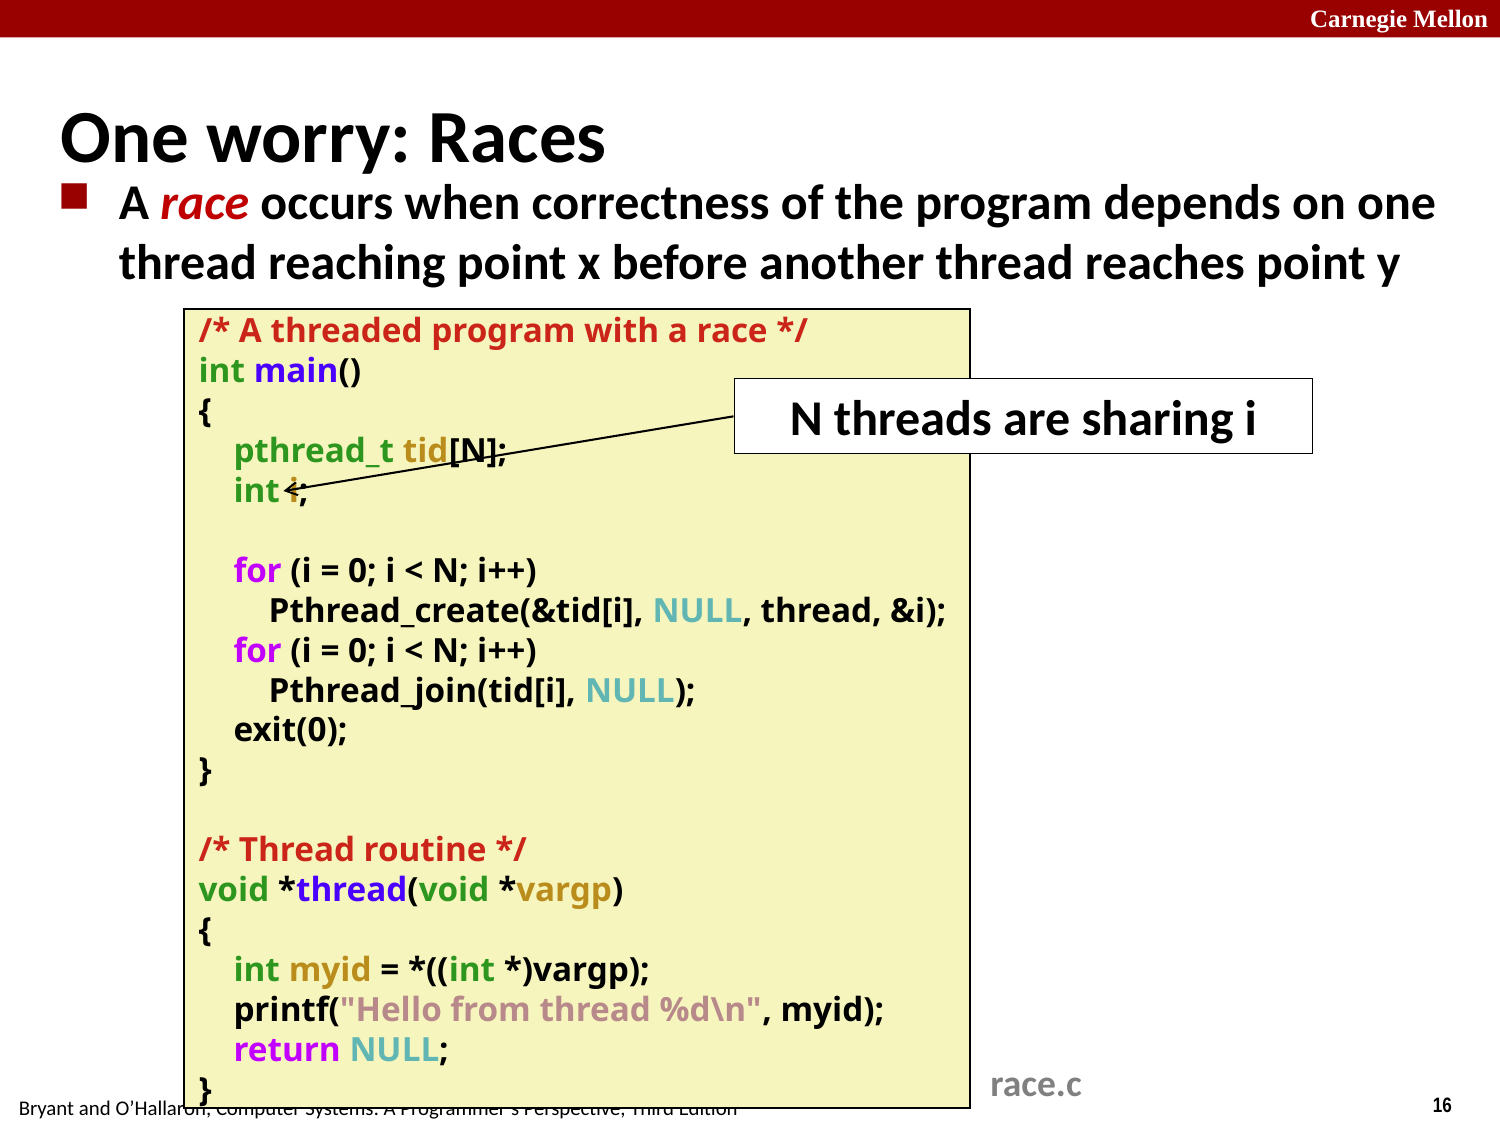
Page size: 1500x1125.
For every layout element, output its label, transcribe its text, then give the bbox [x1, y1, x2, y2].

text_box N threads are sharing i [734, 378, 1313, 454]
list A race occurs when correctness of the program depends on one thread reaching point x before another thread reaches point y [47, 162, 1500, 1020]
title One worry: Races [45, 70, 1291, 196]
text_box race.c [975, 1051, 1097, 1112]
text_box /* A threaded program with a race */ int main() { pthread_t tid[N]; int i; for (i = 0; i < N; i++) Pthread_create(&tid[i], NULL, thread, &i); for (i = 0; i < N; i++) Pthread_join(tid[i], NULL); exit(0); } /* Thread routine */ void *thread(void *vargp) { int myid = *((int *)vargp); printf("Hello from thread %d\n", myid); return NULL; } [183, 309, 971, 1108]
